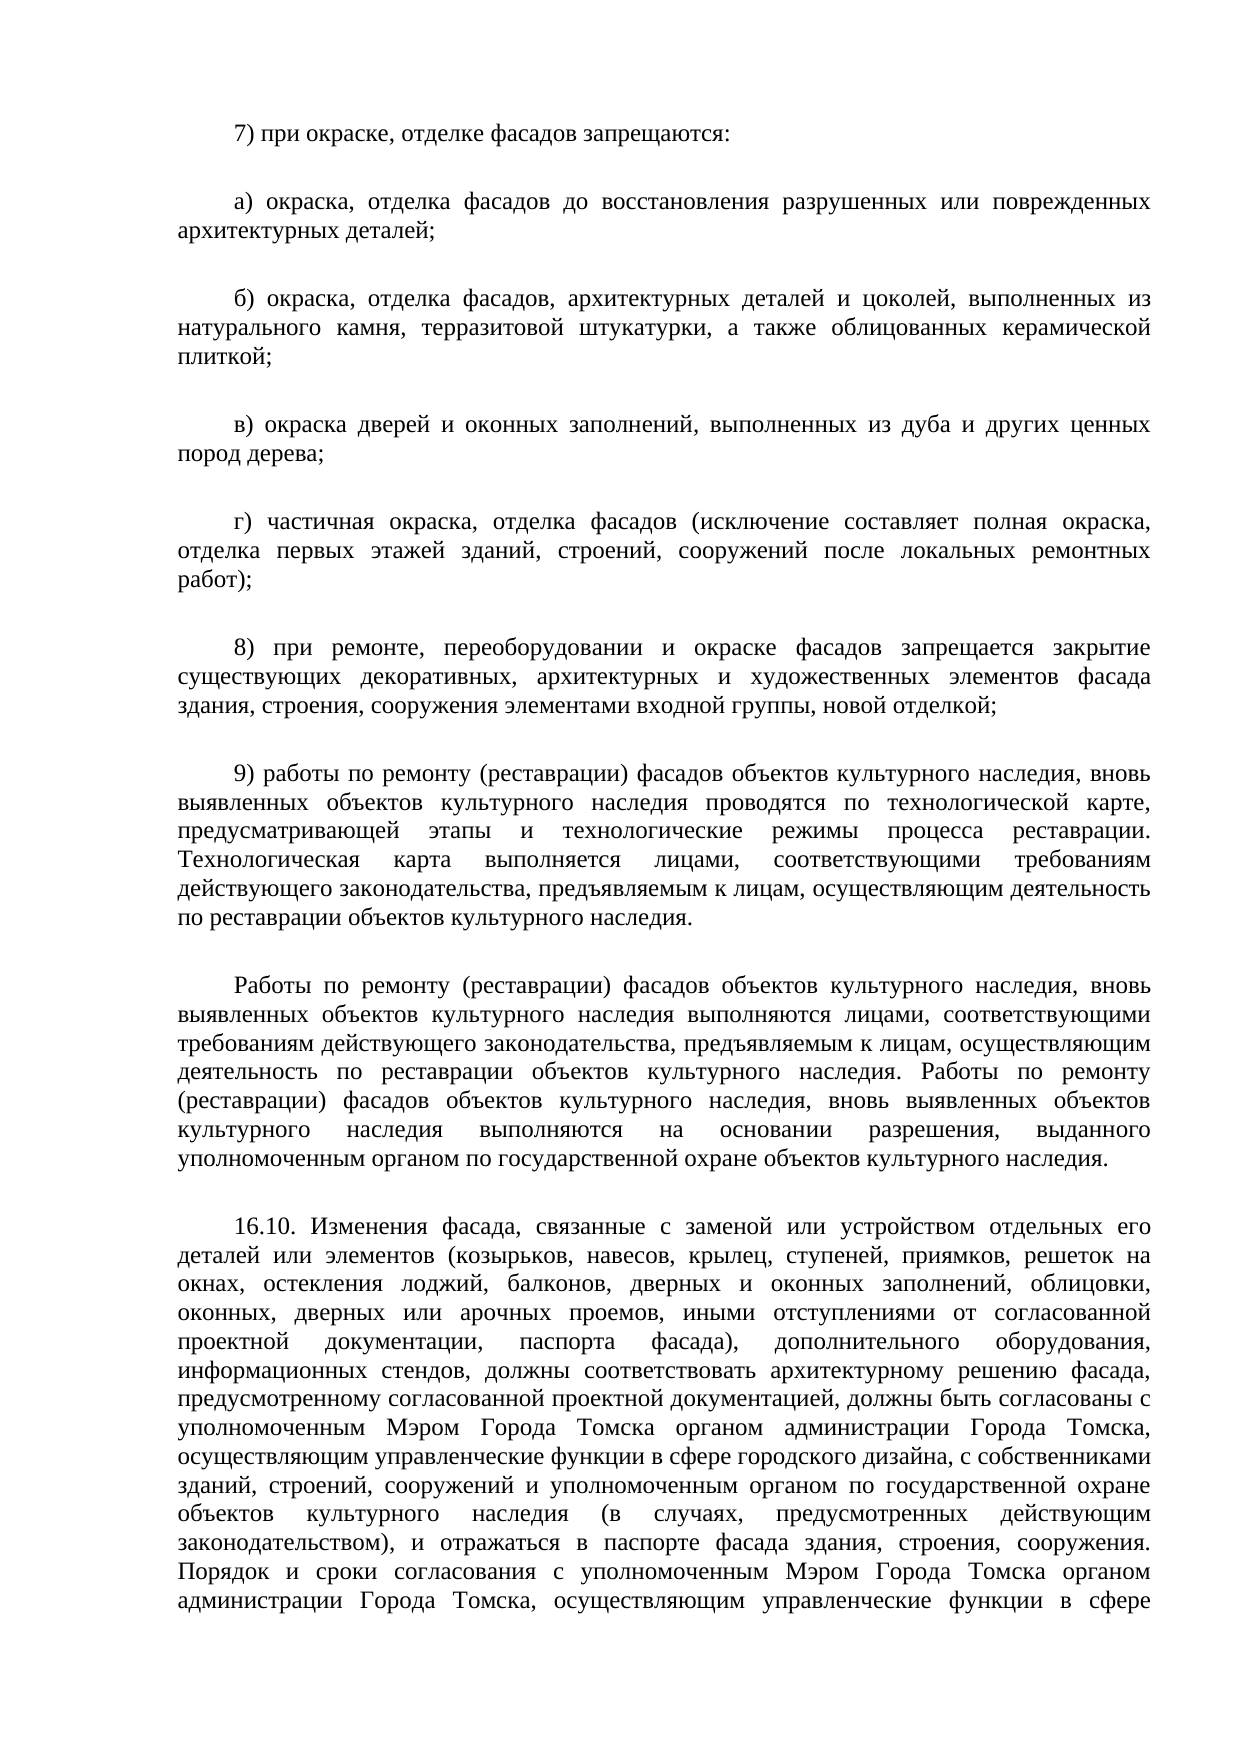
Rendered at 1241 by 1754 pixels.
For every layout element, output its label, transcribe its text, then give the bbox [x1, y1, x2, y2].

text в) окраска дверей и оконных заполнений, выполненных из дуба и других ценных пород дерева; [177, 409, 1152, 467]
text 8) при ремонте, переоборудовании и окраске фасадов запрещается закрытие существующих декоративных, архитектурных и художественных элементов фасада здания, строения, сооружения элементами входной группы, новой отделкой; [177, 632, 1152, 718]
text 16.10. Изменения фасада, связанные с заменой или устройством отдельных его деталей или элементов (козырьков, навесов, крылец, ступеней, приямков, решеток на окнах, остекления лоджий, балконов, дверных и оконных заполнений, облицовки, оконных, дверных или арочных проемов, иными отступлениями от согласованной проектной документации, паспорта фасада), дополнительного оборудования, информационных стендов, должны соответствовать архитектурному решению фасада, предусмотренному согласованной проектной документацией, должны быть согласованы с уполномоченным Мэром Города Томска органом администрации Города Томска, осуществляющим управленческие функции в сфере городского дизайна, с собственниками зданий, строений, сооружений и уполномоченным органом по государственной охране объектов культурного наследия (в случаях, предусмотренных действующим законодательством), и отражаться в паспорте фасада здания, строения, сооружения. Порядок и сроки согласования с уполномоченным Мэром Города Томска органом администрации Города Томска, осуществляющим управленческие функции в сфере [177, 1211, 1152, 1613]
text б) окраска, отделка фасадов, архитектурных деталей и цоколей, выполненных из натурального камня, терразитовой штукатурки, а также облицованных керамической плиткой; [177, 283, 1152, 370]
text 9) работы по ремонту (реставрации) фасадов объектов культурного наследия, вновь выявленных объектов культурного наследия проводятся по технологической карте, предусматривающей этапы и технологические режимы процесса реставрации. Технологическая карта выполняется лицами, соответствующими требованиям действующего законодательства, предъявляемым к лицам, осуществляющим деятельность по реставрации объектов культурного наследия. [177, 758, 1152, 931]
text Работы по ремонту (реставрации) фасадов объектов культурного наследия, вновь выявленных объектов культурного наследия выполняются лицами, соответствующими требованиям действующего законодательства, предъявляемым к лицам, осуществляющим деятельность по реставрации объектов культурного наследия. Работы по ремонту (реставрации) фасадов объектов культурного наследия, вновь выявленных объектов культурного наследия выполняются на основании разрешения, выданного уполномоченным органом по государственной охране объектов культурного наследия. [177, 970, 1152, 1171]
text 7) при окраске, отделке фасадов запрещаются: [177, 118, 1152, 147]
text г) частичная окраска, отделка фасадов (исключение составляет полная окраска, отделка первых этажей зданий, строений, сооружений после локальных ремонтных работ); [177, 506, 1152, 593]
text а) окраска, отделка фасадов до восстановления разрушенных или поврежденных архитектурных деталей; [177, 186, 1152, 244]
